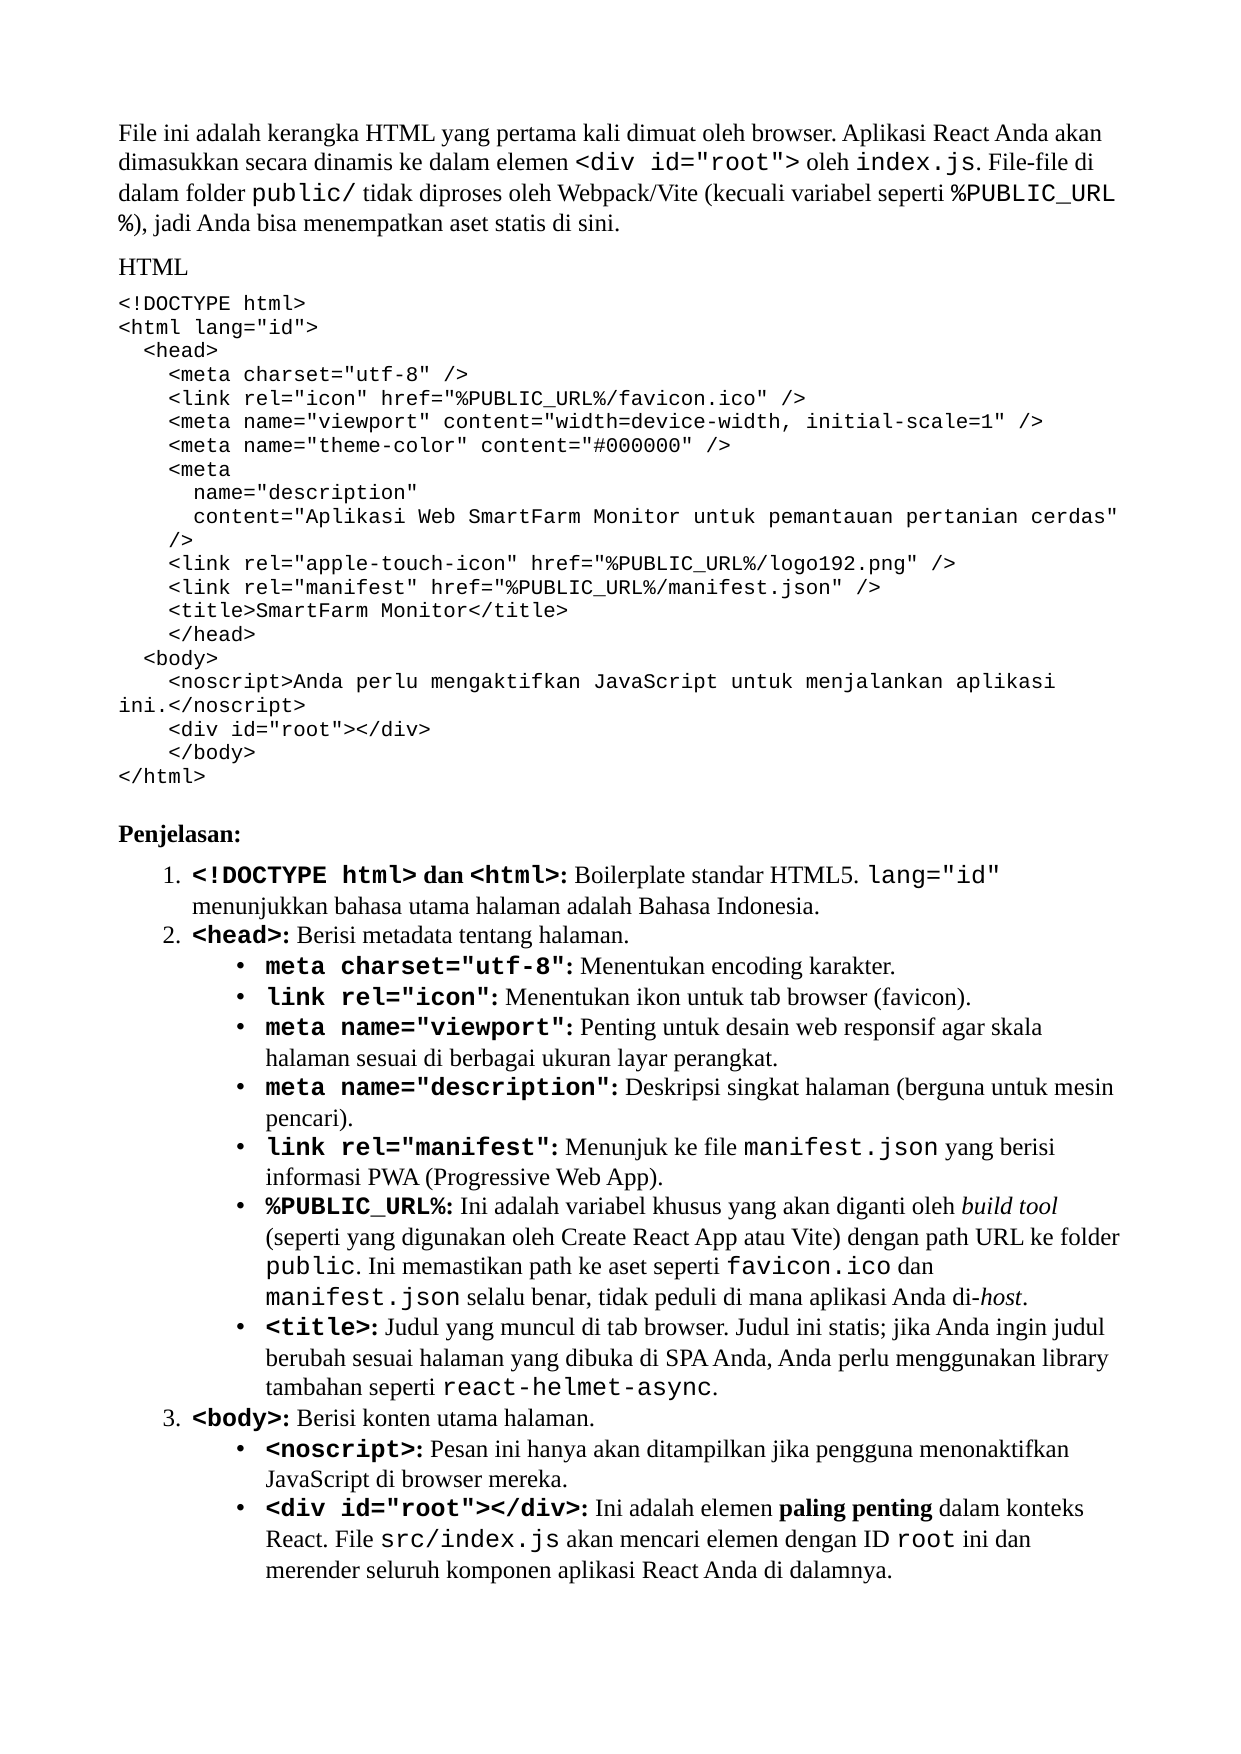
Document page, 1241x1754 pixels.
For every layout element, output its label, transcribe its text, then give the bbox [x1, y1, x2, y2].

list meta name="viewport": Penting untuk desain web responsif agar skala halaman sesuai di berbagai ukuran layar perangkat. [236, 1012, 1122, 1072]
text </html> [118, 766, 1122, 790]
list <!DOCTYPE html> dan <html>: Boilerplate standar HTML5. lang="id" menunjukkan bahasa utama halaman adalah Bahasa Indonesia. [162, 860, 1122, 920]
text <link rel="manifest" href="%PUBLIC_URL%/manifest.json" /> [118, 577, 1122, 601]
list <noscript>: Pesan ini hanya akan ditampilkan jika pengguna menonaktifkan JavaScript di browser mereka. [236, 1434, 1122, 1493]
list meta name="description": Deskripsi singkat halaman (berguna untuk mesin pencari). [236, 1072, 1122, 1132]
text <meta name="viewport" content="width=device-width, initial-scale=1" /> [118, 411, 1122, 435]
text <!DOCTYPE html> [118, 293, 1122, 317]
text <div id="root"></div> [118, 719, 1122, 742]
text <meta charset="utf-8" /> [118, 364, 1122, 388]
text </body> [118, 742, 1122, 766]
text </head> [118, 624, 1122, 648]
text <title>SmartFarm Monitor</title> [118, 601, 1122, 624]
text /> [118, 529, 1122, 553]
list <div id="root"></div>: Ini adalah elemen paling penting dalam konteks React. File src/index.js akan mencari elemen dengan ID root ini dan merender seluruh komponen aplikasi React Anda di dalamnya. [236, 1493, 1122, 1584]
list <head>: Berisi metadata tentang halaman. [162, 920, 1122, 951]
text <noscript>Anda perlu mengaktifkan JavaScript untuk menjalankan aplikasi ini.</noscript> [118, 671, 1122, 719]
text content="Aplikasi Web SmartFarm Monitor untuk pemantauan pertanian cerdas" [118, 506, 1122, 529]
text <html lang="id"> [118, 317, 1122, 340]
text <link rel="apple-touch-icon" href="%PUBLIC_URL%/logo192.png" /> [118, 553, 1122, 577]
list link rel="icon": Menentukan ikon untuk tab browser (favicon). [236, 982, 1122, 1012]
list link rel="manifest": Menunjuk ke file manifest.json yang berisi informasi PWA (Progressive Web App). [236, 1132, 1122, 1191]
list meta charset="utf-8": Menentukan encoding karakter. [236, 951, 1122, 982]
text File ini adalah kerangka HTML yang pertama kali dimuat oleh browser. Aplikasi React Anda akan dimasukkan secara dinamis ke dalam elemen <div id="root"> oleh index.js. File-file di dalam folder public/ tidak diproses oleh Webpack/Vite (kecuali variabel seperti %PUBLIC_URL%), jadi Anda bisa menempatkan aset statis di sini. [118, 118, 1122, 239]
list <title>: Judul yang muncul di tab browser. Judul ini statis; jika Anda ingin judul berubah sesuai halaman yang dibuka di SPA Anda, Anda perlu menggunakan library tambahan seperti react-helmet-async. [236, 1312, 1122, 1403]
text <body> [118, 648, 1122, 671]
list %PUBLIC_URL%: Ini adalah variabel khusus yang akan diganti oleh build tool (seperti yang digunakan oleh Create React App atau Vite) dengan path URL ke folder public. Ini memastikan path ke aset seperti favicon.ico dan manifest.json selalu benar, tidak peduli di mana aplikasi Anda di-host. [236, 1191, 1122, 1312]
text <head> [118, 340, 1122, 364]
list <body>: Berisi konten utama halaman. [162, 1403, 1122, 1434]
text name="description" [118, 482, 1122, 506]
text Penjelasan: [118, 819, 1122, 848]
text <meta [118, 459, 1122, 482]
text HTML [118, 252, 1122, 281]
text <meta name="theme-color" content="#000000" /> [118, 435, 1122, 459]
text <link rel="icon" href="%PUBLIC_URL%/favicon.ico" /> [118, 388, 1122, 411]
